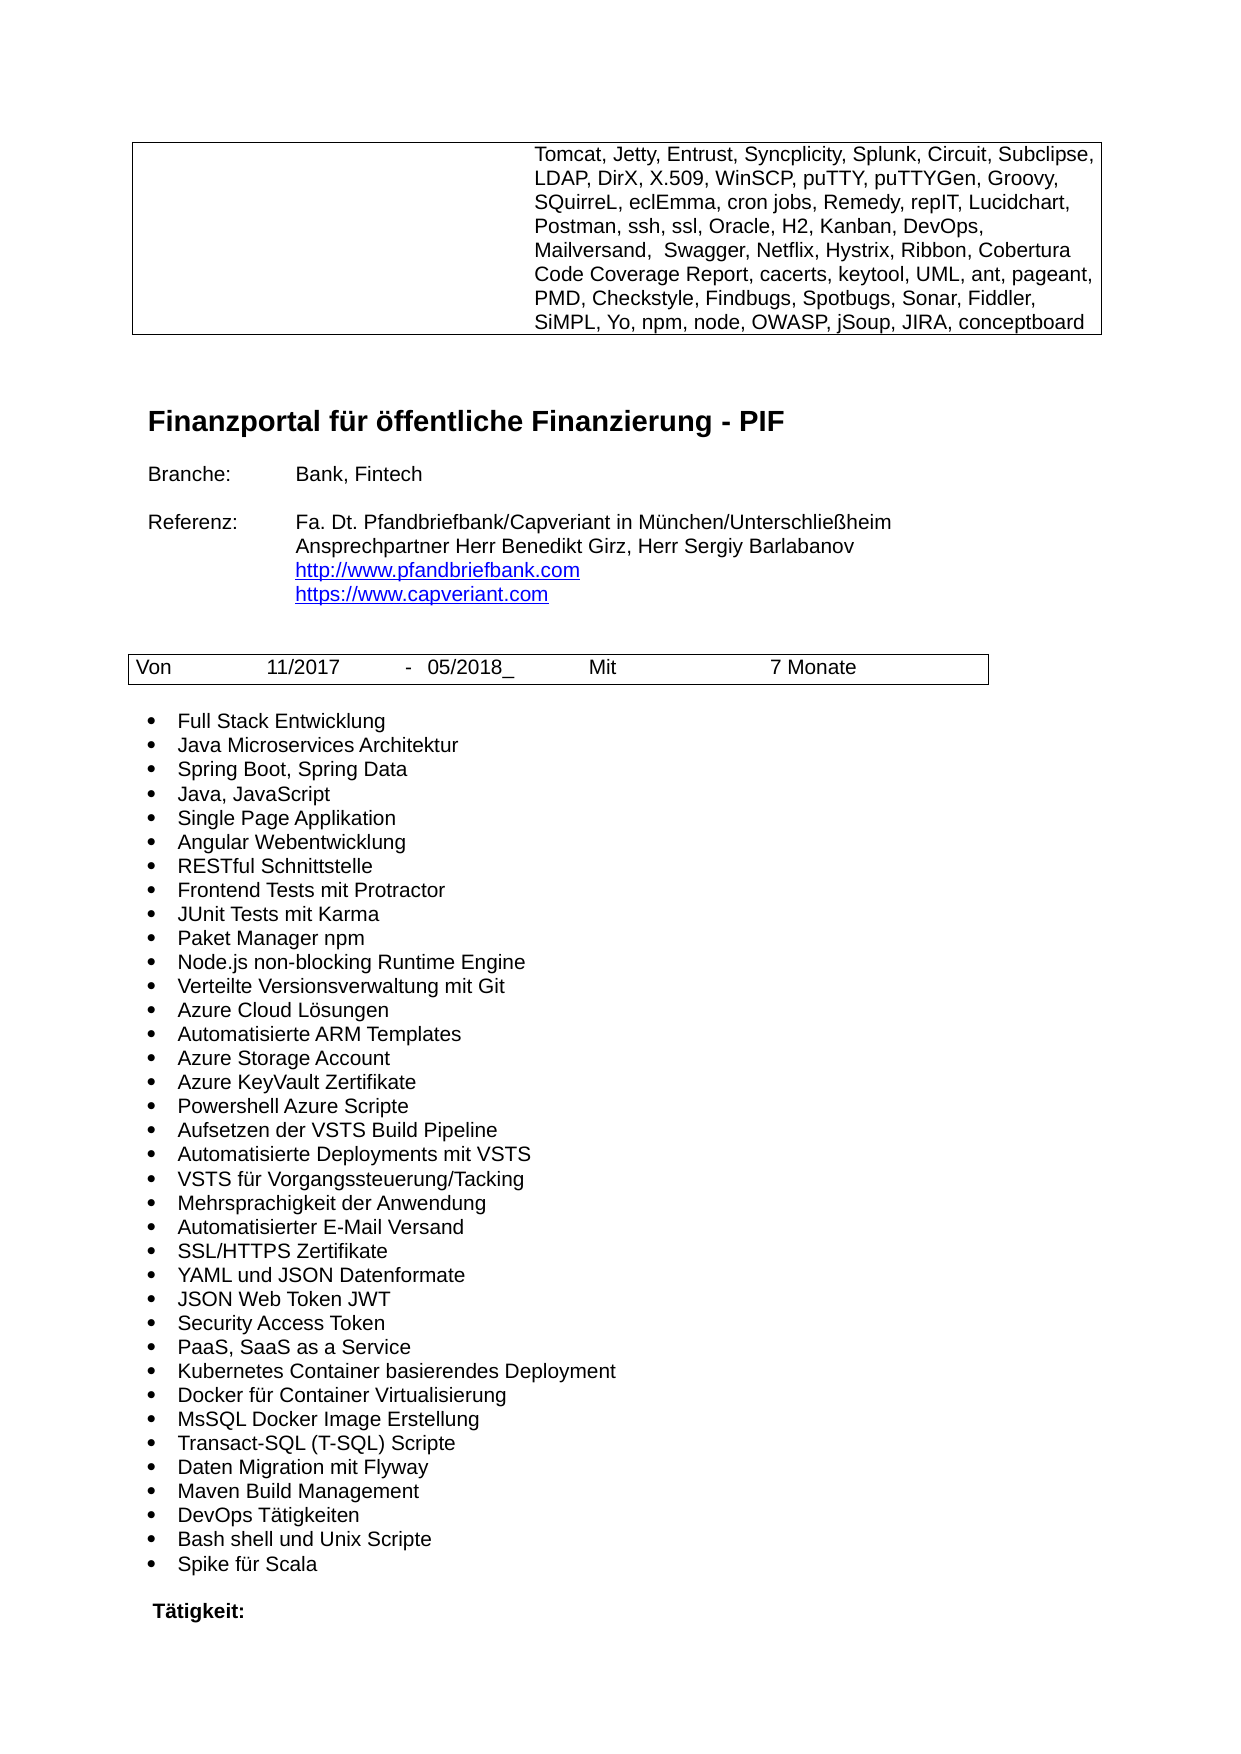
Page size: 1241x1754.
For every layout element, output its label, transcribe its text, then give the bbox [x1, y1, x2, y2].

list DevOps Tätigkeiten [148, 1503, 1110, 1527]
table_header 11/2017 [259, 655, 398, 684]
list RESTful Schnittstelle [148, 853, 1110, 878]
table_header - [398, 655, 420, 684]
list VSTS für Vorgangssteuerung/Tacking [148, 1166, 1110, 1190]
list Verteilte Versionsverwaltung mit Git [148, 974, 1110, 998]
list Bash shell und Unix Scripte [148, 1527, 1110, 1551]
list YAML und JSON Datenformate [148, 1263, 1110, 1287]
list Paket Manager npm [148, 926, 1110, 950]
list PaaS, SaaS as a Service [148, 1335, 1110, 1359]
text Referenz: Fa. Dt. Pfandbriefbank/Capveriant in München/Unterschließheim [148, 510, 1110, 534]
table_cell [297, 143, 531, 333]
list Frontend Tests mit Protractor [148, 878, 1110, 902]
list Daten Migration mit Flyway [148, 1455, 1110, 1479]
list Automatisierter E-Mail Versand [148, 1214, 1110, 1238]
list Maven Build Management [148, 1479, 1110, 1503]
text Ansprechpartner Herr Benedikt Girz, Herr Sergiy Barlabanov [148, 534, 1110, 558]
table_header 05/2018_ [420, 655, 581, 684]
list Java Microservices Architektur [148, 733, 1110, 757]
list Full Stack Entwicklung [148, 709, 1110, 733]
list Automatisierte ARM Templates [148, 1022, 1110, 1046]
list Single Page Applikation [148, 805, 1110, 829]
list Aufsetzen der VSTS Build Pipeline [148, 1118, 1110, 1142]
list MsSQL Docker Image Erstellung [148, 1407, 1110, 1431]
list Azure Storage Account [148, 1046, 1110, 1070]
table_cell Tomcat, Jetty, Entrust, Syncplicity, Splunk, Circuit, Subclipse, LDAP, DirX, X.509, WinSCP, puTTY, puTTYGen, Groovy, SQuirreL, eclEmma, cron jobs, Remedy, repIT, Lucidchart, Postman, ssh, ssl, Oracle, H2, Kanban, DevOps, Mailversand, Swagger, Netflix, Hystrix, Ribbon, Cobertura Code Coverage Report, cacerts, keytool, UML, ant, pageant, PMD, Checkstyle, Findbugs, Spotbugs, Sonar, Fiddler, SiMPL, Yo, npm, node, OWASP, jSoup, JIRA, conceptboard [531, 143, 1101, 333]
text http://www.pfandbriefbank.com [221, 558, 1110, 582]
list Azure Cloud Lösungen [148, 998, 1110, 1022]
list JUnit Tests mit Karma [148, 902, 1110, 926]
table_cell [133, 143, 297, 333]
text Tätigkeit: [152, 1599, 1110, 1623]
list Azure KeyVault Zertifikate [148, 1070, 1110, 1094]
list Mehrsprachigkeit der Anwendung [148, 1190, 1110, 1214]
table_header 7 Monate [763, 655, 988, 684]
text Branche: Bank, Fintech [148, 462, 1110, 486]
subtitle Finanzportal für öffentliche Finanzierung - PIF [148, 404, 1110, 438]
list Transact-SQL (T-SQL) Scripte [148, 1431, 1110, 1455]
table_header Von [129, 655, 259, 684]
list SSL/HTTPS Zertifikate [148, 1238, 1110, 1263]
list Kubernetes Container basierendes Deployment [148, 1359, 1110, 1383]
list Powershell Azure Scripte [148, 1094, 1110, 1118]
list Angular Webentwicklung [148, 829, 1110, 853]
text https://www.capveriant.com [221, 582, 1110, 606]
list Docker für Container Virtualisierung [148, 1383, 1110, 1407]
list Node.js non-blocking Runtime Engine [148, 950, 1110, 974]
list Security Access Token [148, 1311, 1110, 1335]
list Spike für Scala [148, 1551, 1110, 1575]
list Java, JavaScript [148, 781, 1110, 805]
list JSON Web Token JWT [148, 1287, 1110, 1311]
table_header Mit [581, 655, 762, 684]
list Automatisierte Deployments mit VSTS [148, 1142, 1110, 1166]
list Spring Boot, Spring Data [148, 757, 1110, 781]
